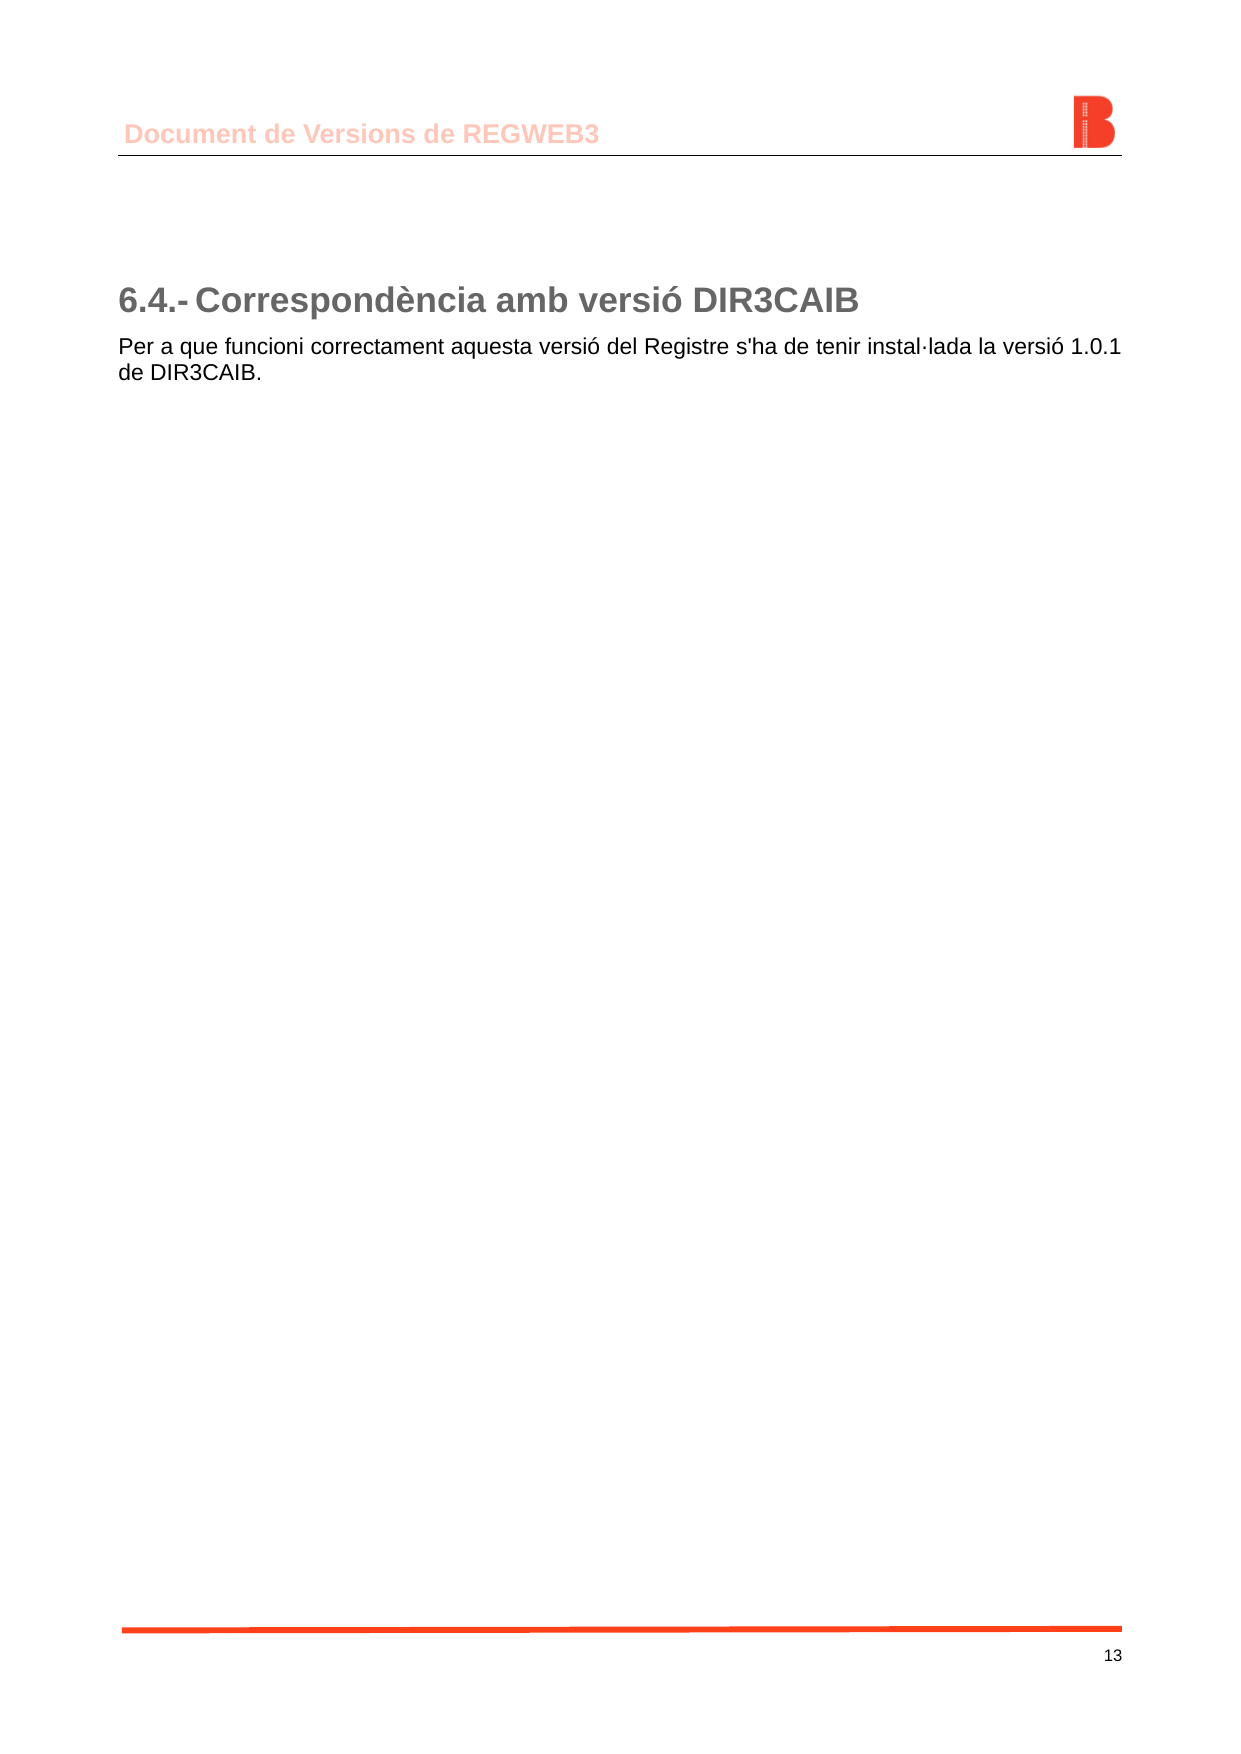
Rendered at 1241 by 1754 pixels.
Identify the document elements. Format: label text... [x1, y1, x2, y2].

picture [1072, 94, 1117, 150]
subtitle Correspondència amb versió DIR3CAIB [118, 279, 1122, 320]
text Per a que funcioni correctament aquesta versió del Registre s'ha de tenir instal·lada la versió 1.0.1 de DIR3CAIB. [118, 333, 1122, 386]
